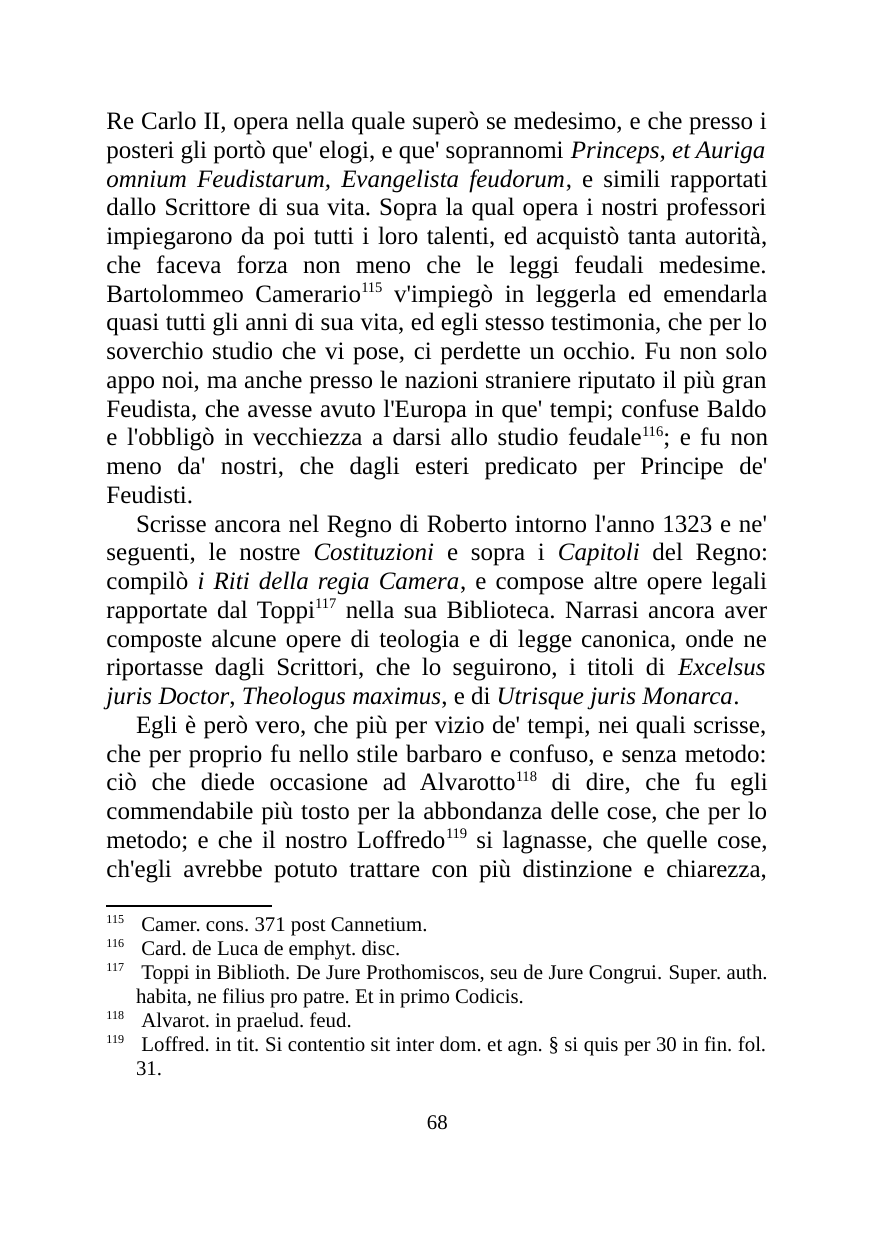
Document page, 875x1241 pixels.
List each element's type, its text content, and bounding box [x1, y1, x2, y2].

text Card. de Luca de emphyt. disc. [106, 936, 768, 960]
text Alvarot. in praelud. feud. [106, 1008, 768, 1032]
text Re Carlo II, opera nella quale superò se medesimo, e che presso i posteri gli portò que' elogi, e que' soprannomi Princeps, et Auriga omnium Feudistarum, Evangelista feudorum, e simili rapportati dallo Scrittore di sua vita. Sopra la qual opera i nostri professori impiegarono da poi tutti i loro talenti, ed acquistò tanta autorità, che faceva forza non meno che le leggi feudali medesime. Bartolommeo Camerario v'impiegò in leggerla ed emendarla quasi tutti gli anni di sua vita, ed egli stesso testimonia, che per lo soverchio studio che vi pose, ci perdette un occhio. Fu non solo appo noi, ma anche presso le nazioni straniere riputato il più gran Feudista, che avesse avuto l'Europa in que' tempi; confuse Baldo e l'obbligò in vecchiezza a darsi allo studio feudale; e fu non meno da' nostri, che dagli esteri predicato per Principe de' Feudisti. [106, 106, 768, 509]
text Scrisse ancora nel Regno di Roberto intorno l'anno 1323 e ne' seguenti, le nostre Costituzioni e sopra i Capitoli del Regno: compilò i Riti della regia Camera, e compose altre opere legali rapportate dal Toppi nella sua Biblioteca. Narrasi ancora aver composte alcune opere di teologia e di legge canonica, onde ne riportasse dagli Scrittori, che lo seguirono, i titoli di Excelsus juris Doctor, Theologus maximus, e di Utrisque juris Monarca. [106, 509, 768, 710]
text Egli è però vero, che più per vizio de' tempi, nei quali scrisse, che per proprio fu nello stile barbaro e confuso, e senza metodo: ciò che diede occasione ad Alvarotto di dire, che fu egli commendabile più tosto per la abbondanza delle cose, che per lo metodo; e che il nostro Loffredo si lagnasse, che quelle cose, ch'egli avrebbe potuto trattare con più distinzione e chiarezza, [106, 710, 768, 882]
text Loffred. in tit. Si contentio sit inter dom. et agn. § si quis per 30 in fin. fol. 31. [106, 1032, 768, 1080]
text Camer. cons. 371 post Cannetium. [106, 912, 768, 936]
text Toppi in Biblioth. De Jure Prothomiscos, seu de Jure Congrui. Super. auth. habita, ne filius pro patre. Et in primo Codicis. [106, 960, 768, 1008]
